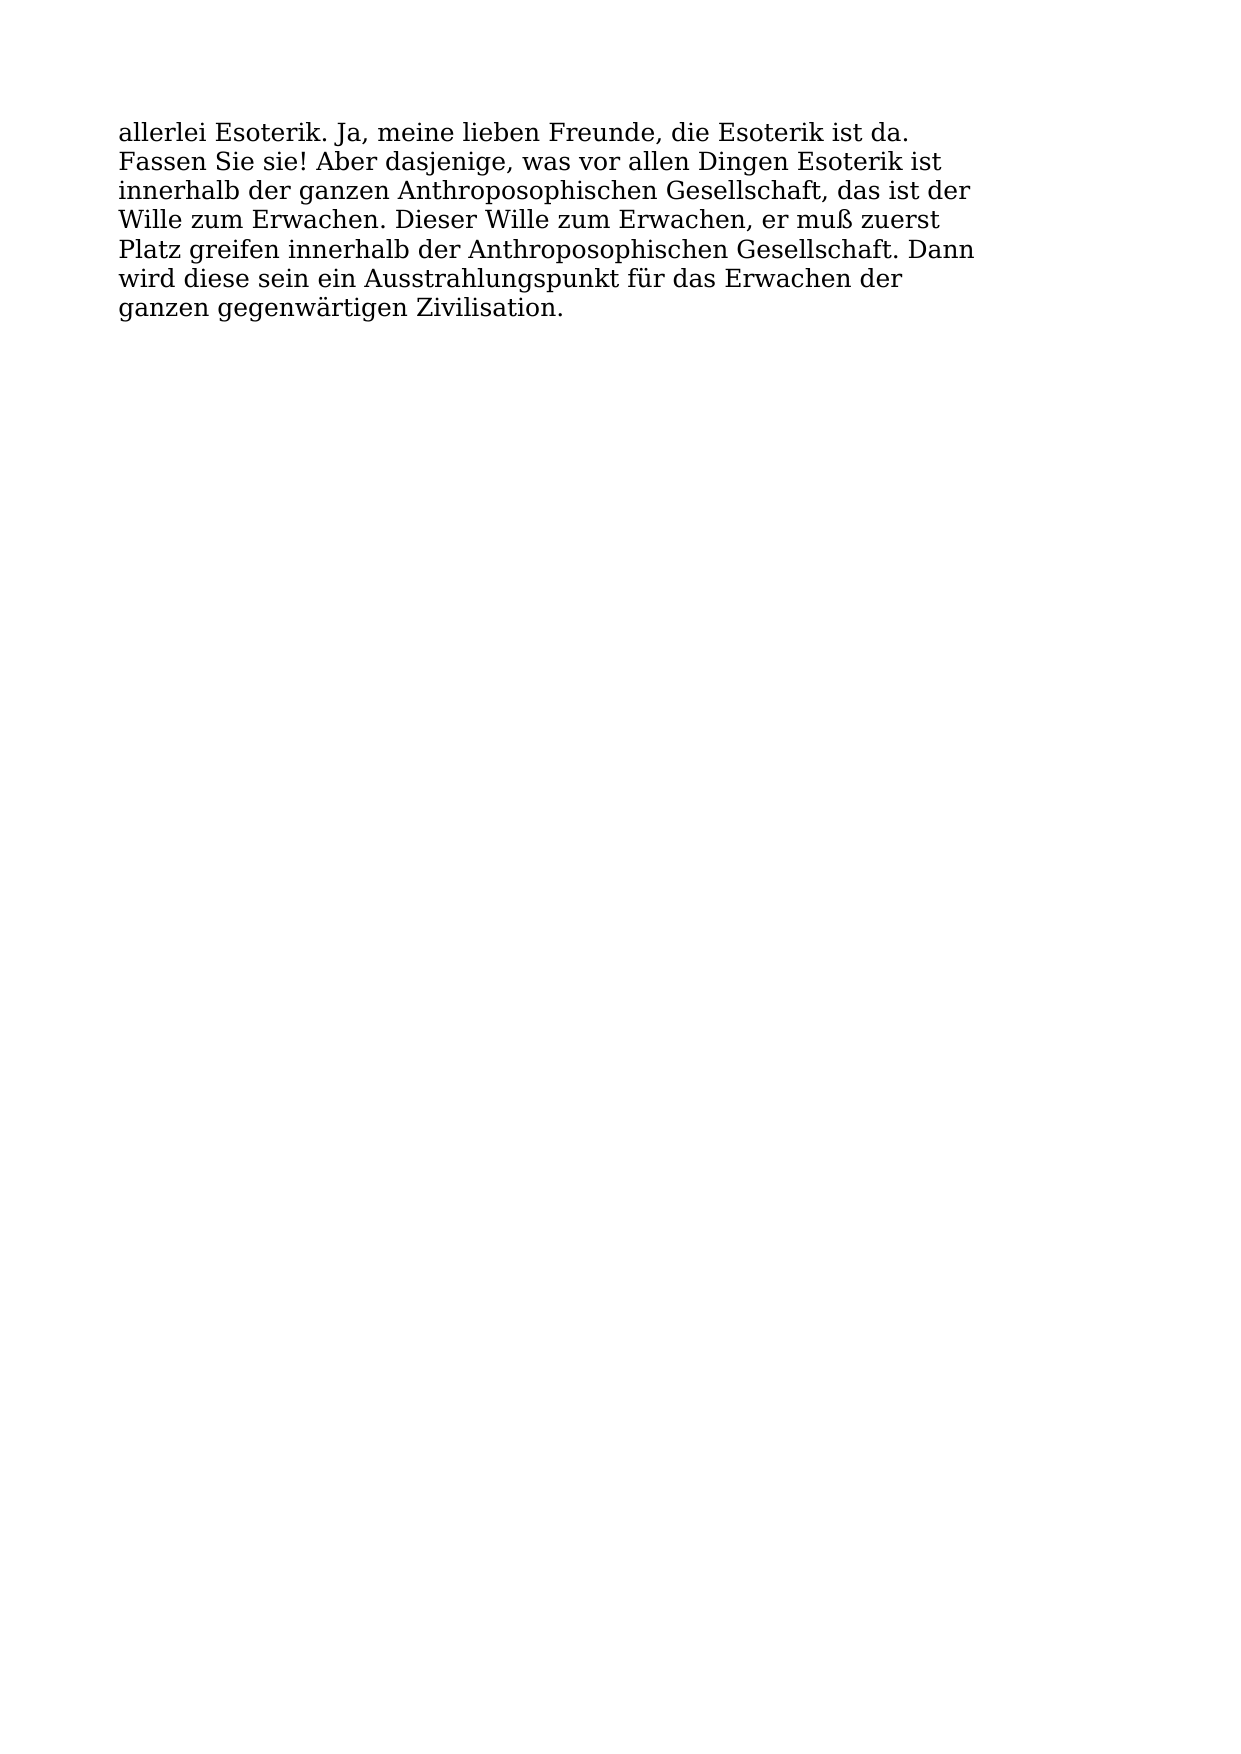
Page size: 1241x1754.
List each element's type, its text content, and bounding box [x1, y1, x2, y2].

text Wille zum Erwachen. Dieser Wille zum Erwachen, er muß zuerst [118, 206, 1122, 235]
text Fassen Sie sie! Aber dasjenige, was vor allen Dingen Esoterik ist [118, 147, 1122, 176]
text allerlei Esoterik. Ja, meine lieben Freunde, die Esoterik ist da. [118, 118, 1122, 147]
text wird diese sein ein Ausstrahlungspunkt für das Erwachen der [118, 264, 1122, 293]
text innerhalb der ganzen Anthroposophischen Gesellschaft, das ist der [118, 176, 1122, 206]
text Platz greifen innerhalb der Anthroposophischen Gesellschaft. Dann [118, 235, 1122, 264]
text ganzen gegenwärtigen Zivilisation. [118, 293, 1122, 322]
